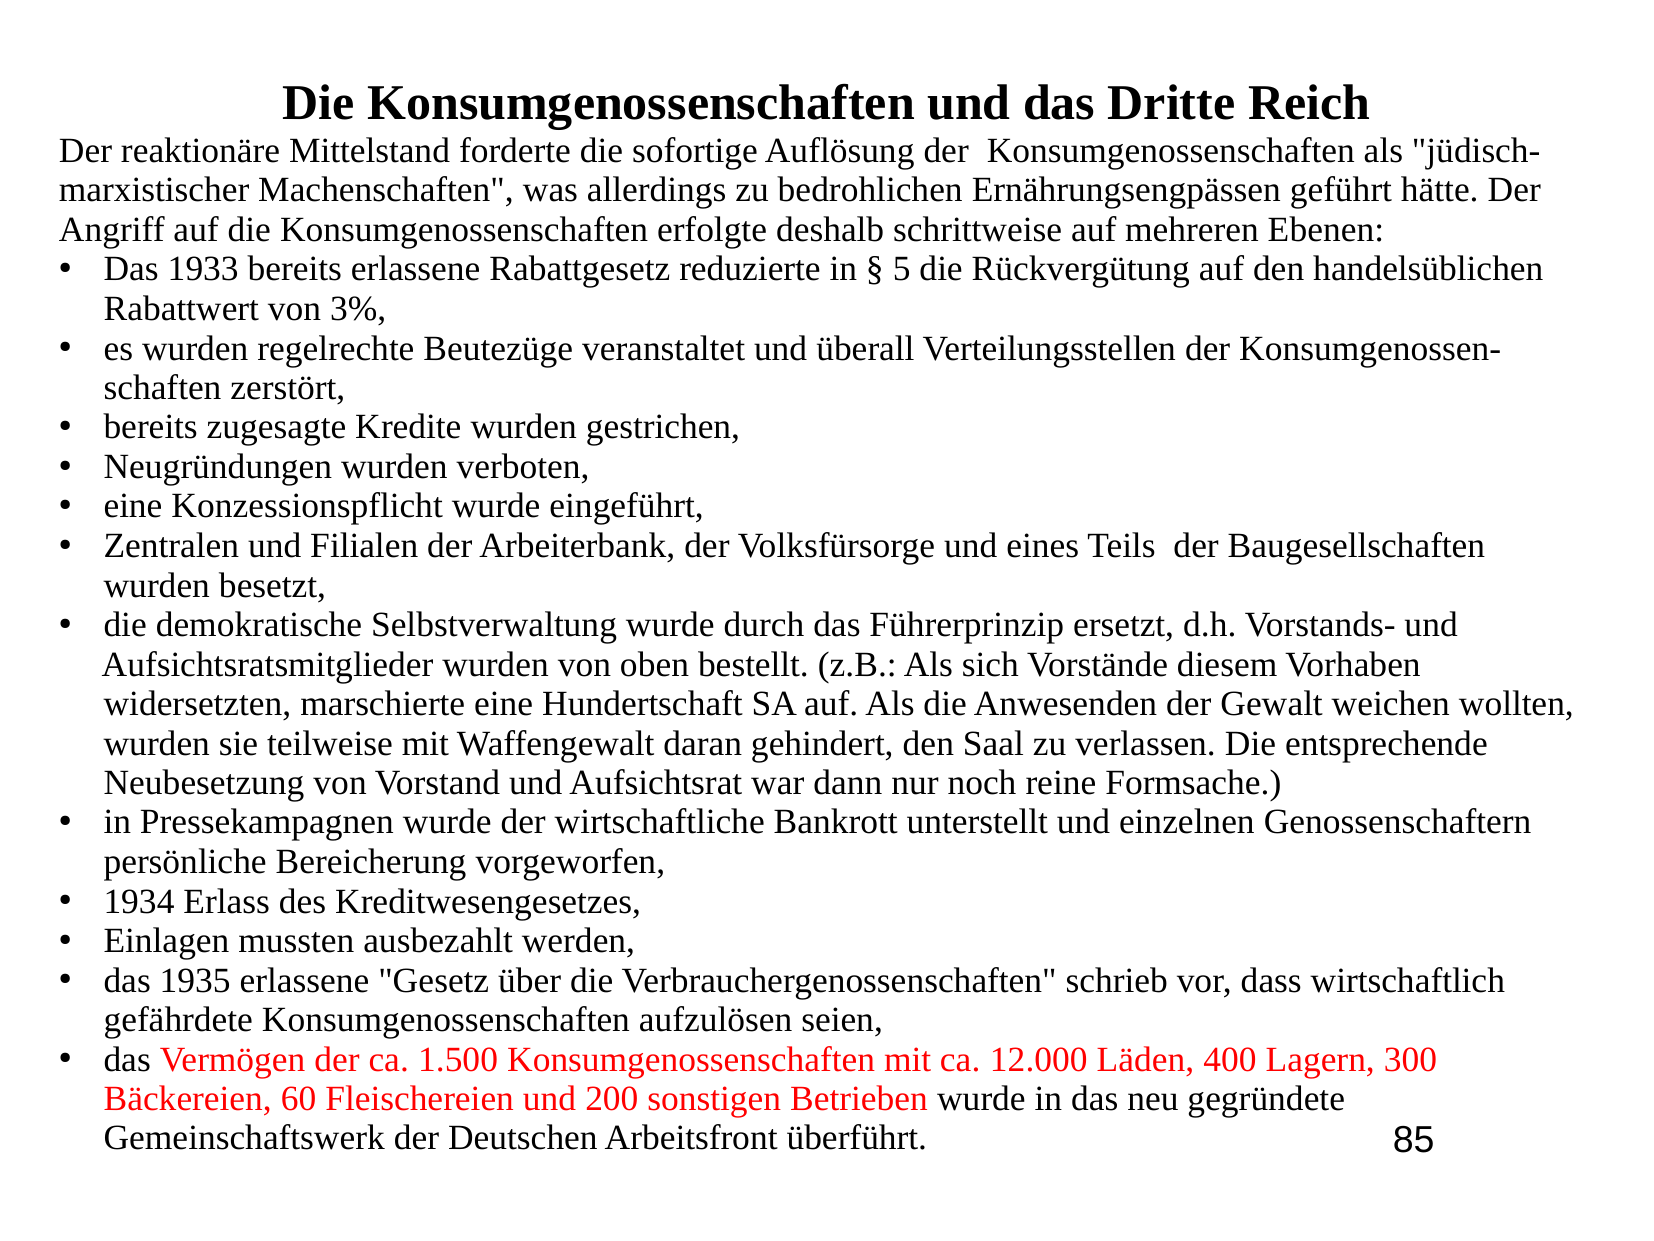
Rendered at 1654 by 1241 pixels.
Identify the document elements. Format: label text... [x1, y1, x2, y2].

text_box Die Konsumgenossenschaften und das Dritte Reich Der reaktionäre Mittelstand forderte die sofortige Auflösung der Konsumgenossenschaften als "jüdisch-marxistischer Machenschaften", was allerdings zu bedrohlichen Ernährungsengpässen geführt hätte. Der Angriff auf die Konsumgenossenschaften erfolgte deshalb schrittweise auf mehreren Ebenen: Das 1933 bereits erlassene Rabattgesetz reduzierte in § 5 die Rückvergütung auf den handelsüblichen Rabattwert von 3%, es wurden regelrechte Beutezüge veranstaltet und überall Verteilungsstellen der Konsumgenossen- schaften zerstört, bereits zugesagte Kredite wurden gestrichen, Neugründungen wurden verboten, eine Konzessionspflicht wurde eingeführt, Zentralen und Filialen der Arbeiterbank, der Volksfürsorge und eines Teils der Baugesellschaften wurden besetzt, die demokratische Selbstverwaltung wurde durch das Führerprinzip ersetzt, d.h. Vorstands- und Aufsichtsratsmitglieder wurden von oben bestellt. (z.B.: Als sich Vorstände diesem Vorhaben widersetzten, marschierte eine Hundertschaft SA auf. Als die Anwesenden der Gewalt weichen wollten, wurden sie teilweise mit Waffengewalt daran gehindert, den Saal zu verlassen. Die entsprechende Neubesetzung von Vorstand und Aufsichtsrat war dann nur noch reine Formsache.) in Pressekampagnen wurde der wirtschaftliche Bankrott unterstellt und einzelnen Genossenschaftern persönliche Bereicherung vorgeworfen, 1934 Erlass des Kreditwesengesetzes, Einlagen mussten ausbezahlt werden, das 1935 erlassene "Gesetz über die Verbrauchergenossenschaften" schrieb vor, dass wirtschaftlich gefährdete Konsumgenossenschaften aufzulösen seien, das Vermögen der ca. 1.500 Konsumgenossenschaften mit ca. 12.000 Läden, 400 Lagern, 300 Bäckereien, 60 Fleischereien und 200 sonstigen Betrieben wurde in das neu gegründete Gemeinschaftswerk der Deutschen Arbeitsfront überführt. [44, 67, 1610, 1166]
text_box [1378, 1111, 1596, 1182]
